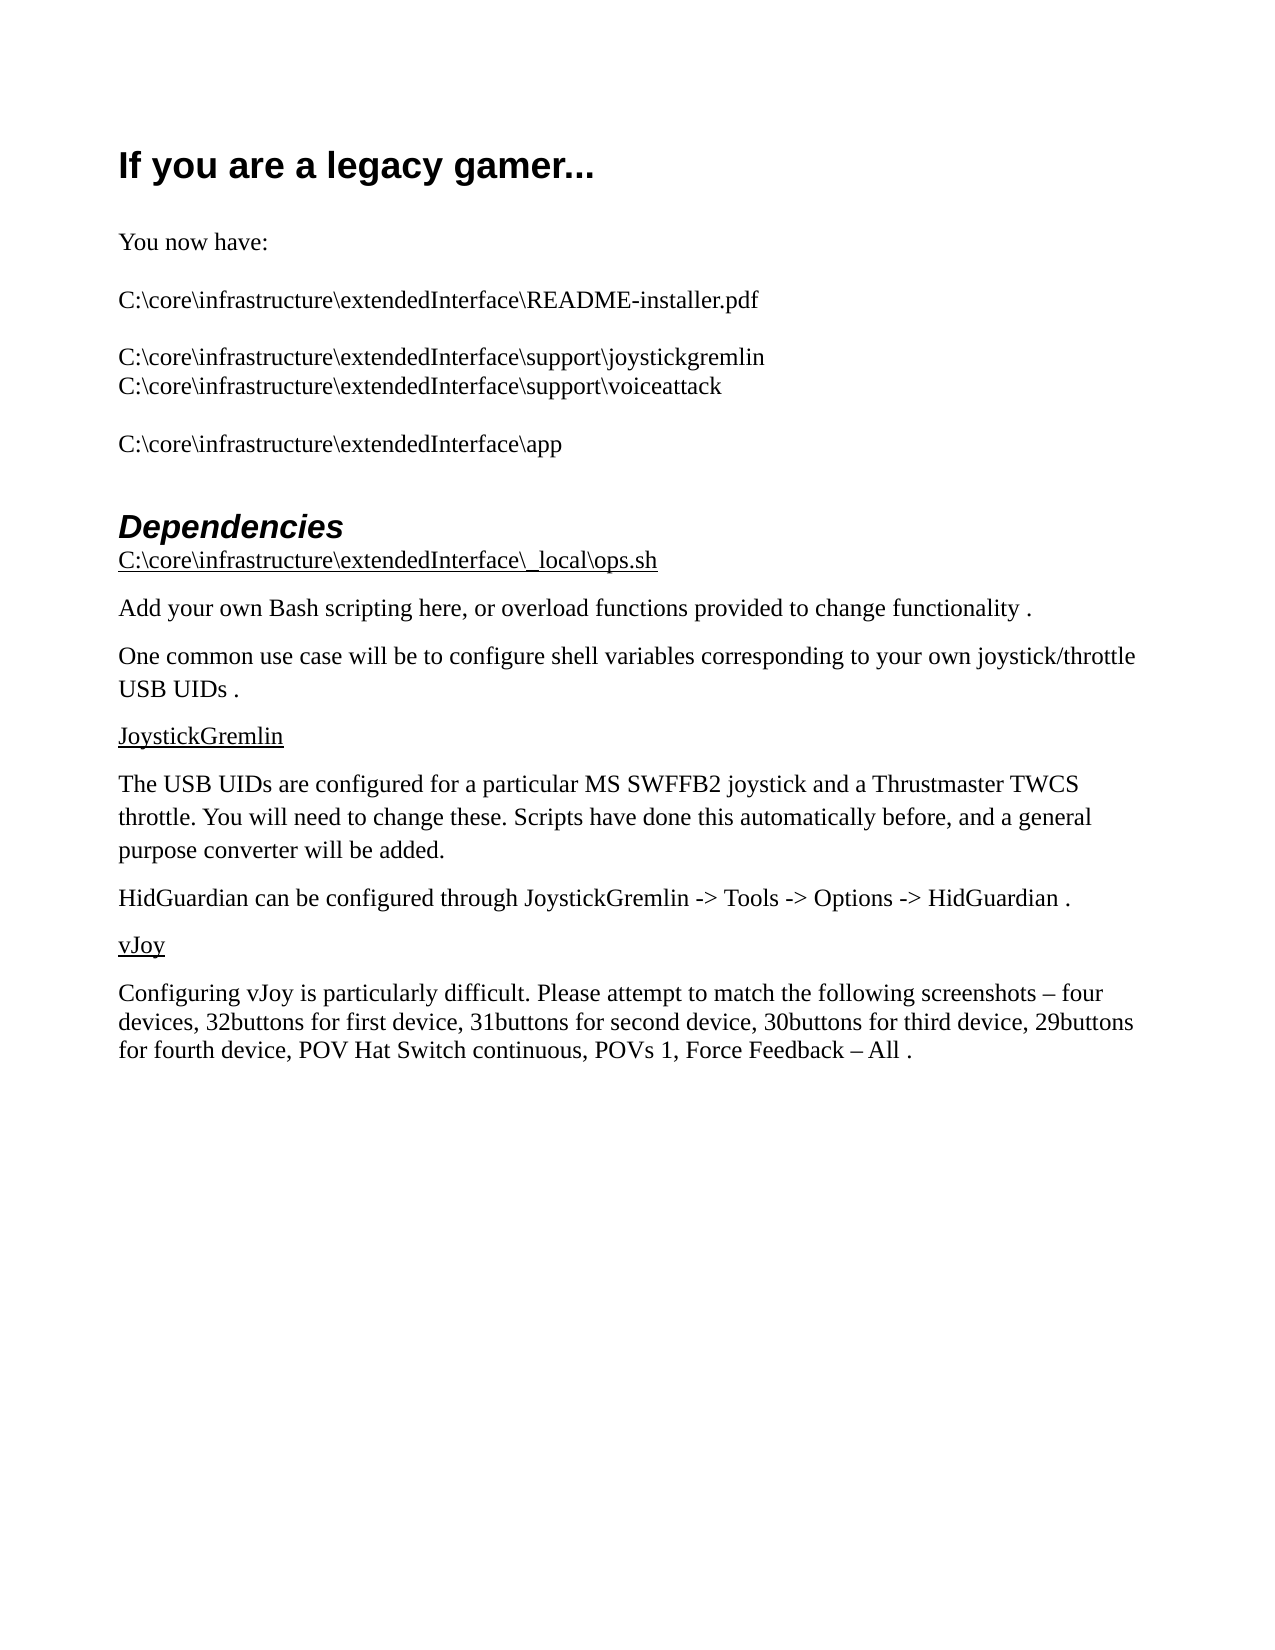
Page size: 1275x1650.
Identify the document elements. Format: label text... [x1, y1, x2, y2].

text HidGuardian can be configured through JoystickGremlin -> Tools -> Options -> HidGuardian . [118, 883, 1157, 911]
subtitle Dependencies [118, 507, 1157, 546]
text C:\core\infrastructure\extendedInterface\support\voiceattack [118, 371, 1157, 400]
text JoystickGremlin [118, 721, 1157, 750]
text C:\core\infrastructure\extendedInterface\README-installer.pdf [118, 285, 1157, 314]
text C:\core\infrastructure\extendedInterface\support\joystickgremlin [118, 342, 1157, 371]
text C:\core\infrastructure\extendedInterface\app [118, 429, 1157, 457]
text Add your own Bash scripting here, or overload functions provided to change functionality . [118, 593, 1157, 622]
text The USB UIDs are configured for a particular MS SWFFB2 joystick and a Thrustmaster TWCS throttle. You will need to change these. Scripts have done this automatically before, and a general purpose converter will be added. [118, 769, 1157, 864]
text You now have: [118, 227, 1157, 256]
text vJoy [118, 930, 1157, 959]
text One common use case will be to configure shell variables corresponding to your own joystick/throttle USB UIDs . [118, 641, 1157, 702]
text Configuring vJoy is particularly difficult. Please attempt to match the following screenshots – four devices, 32buttons for first device, 31buttons for second device, 30buttons for third device, 29buttons for fourth device, POV Hat Switch continuous, POVs 1, Force Feedback – All . [118, 978, 1157, 1064]
text C:\core\infrastructure\extendedInterface\_local\ops.sh [118, 546, 1157, 574]
subtitle If you are a legacy gamer... [118, 143, 1157, 186]
